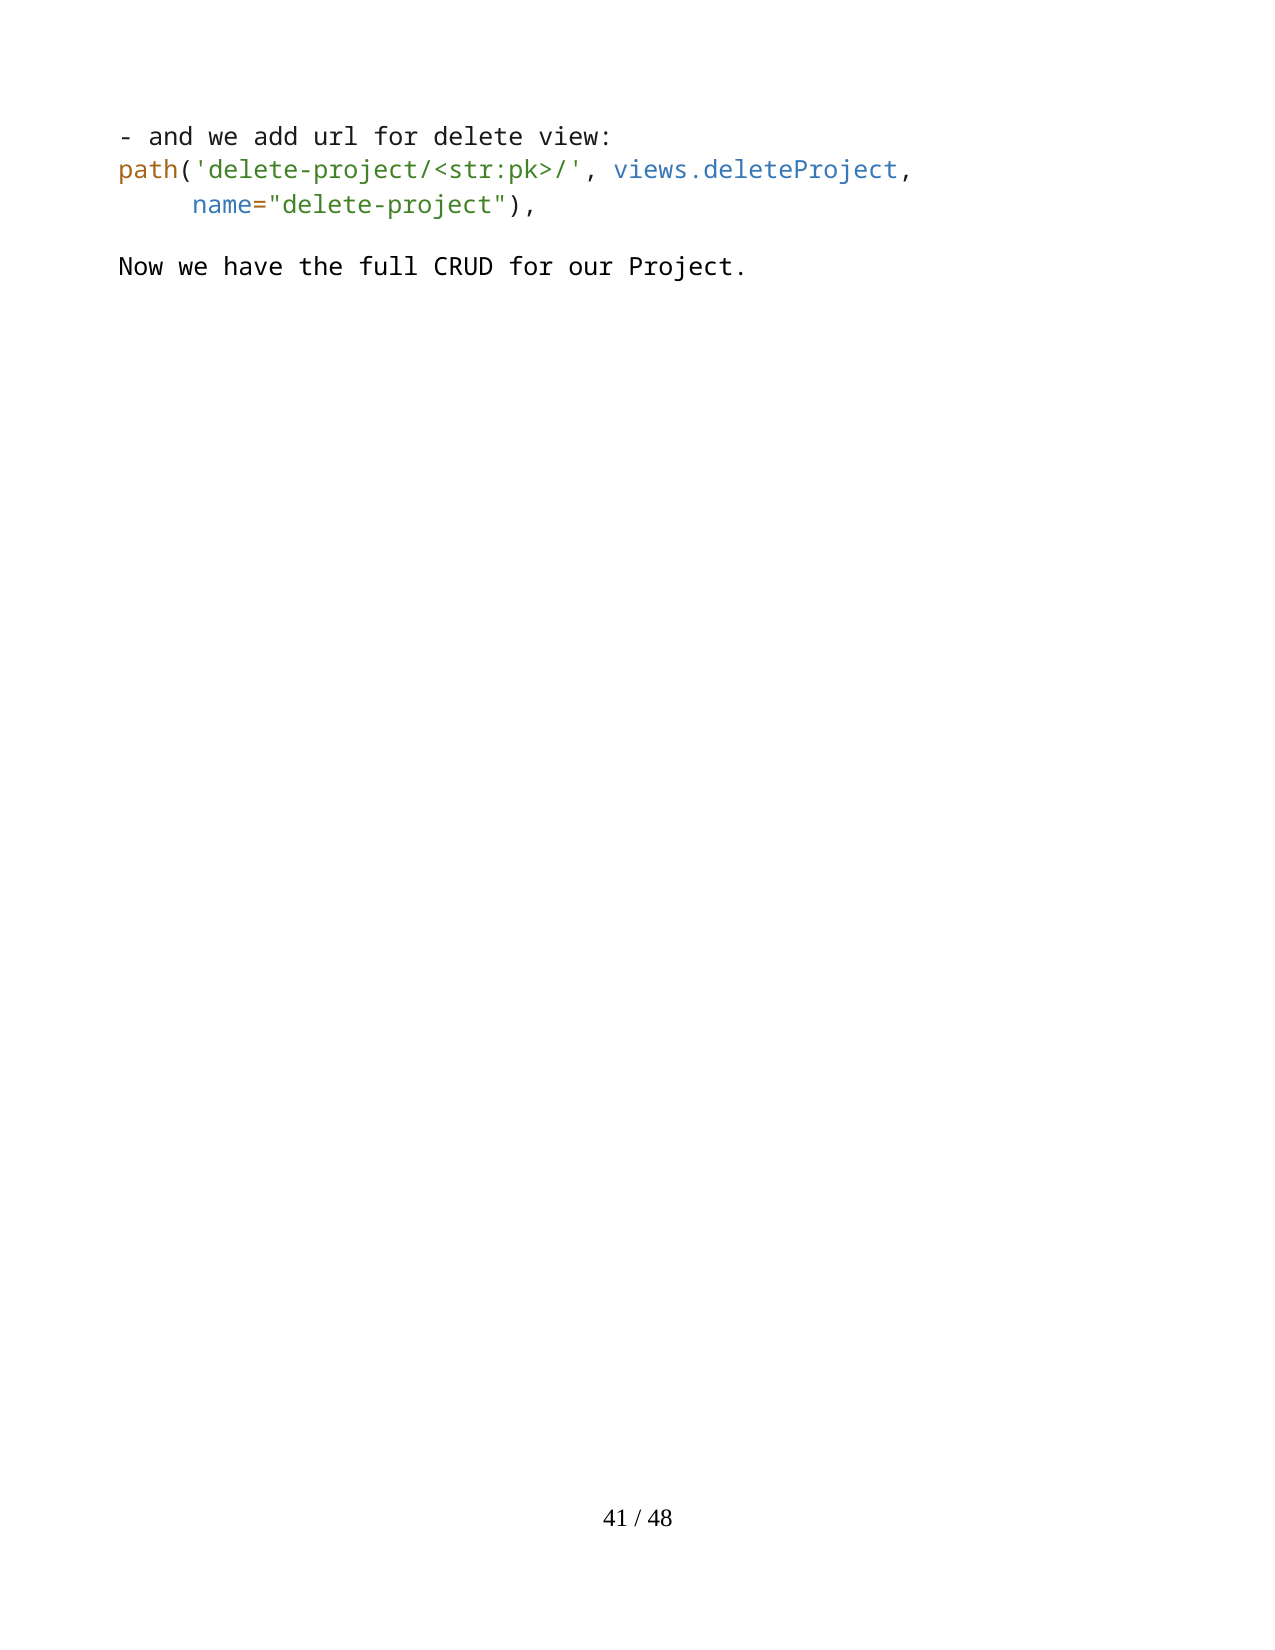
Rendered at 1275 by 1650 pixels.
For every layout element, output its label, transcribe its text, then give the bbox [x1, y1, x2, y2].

text name="delete-project"), [118, 186, 1157, 220]
text path('delete-project/<str:pk>/', views.deleteProject, [118, 152, 1157, 186]
text - and we add url for delete view: [118, 118, 1157, 152]
text Now we have the full CRUD for our Project. [118, 249, 1157, 283]
